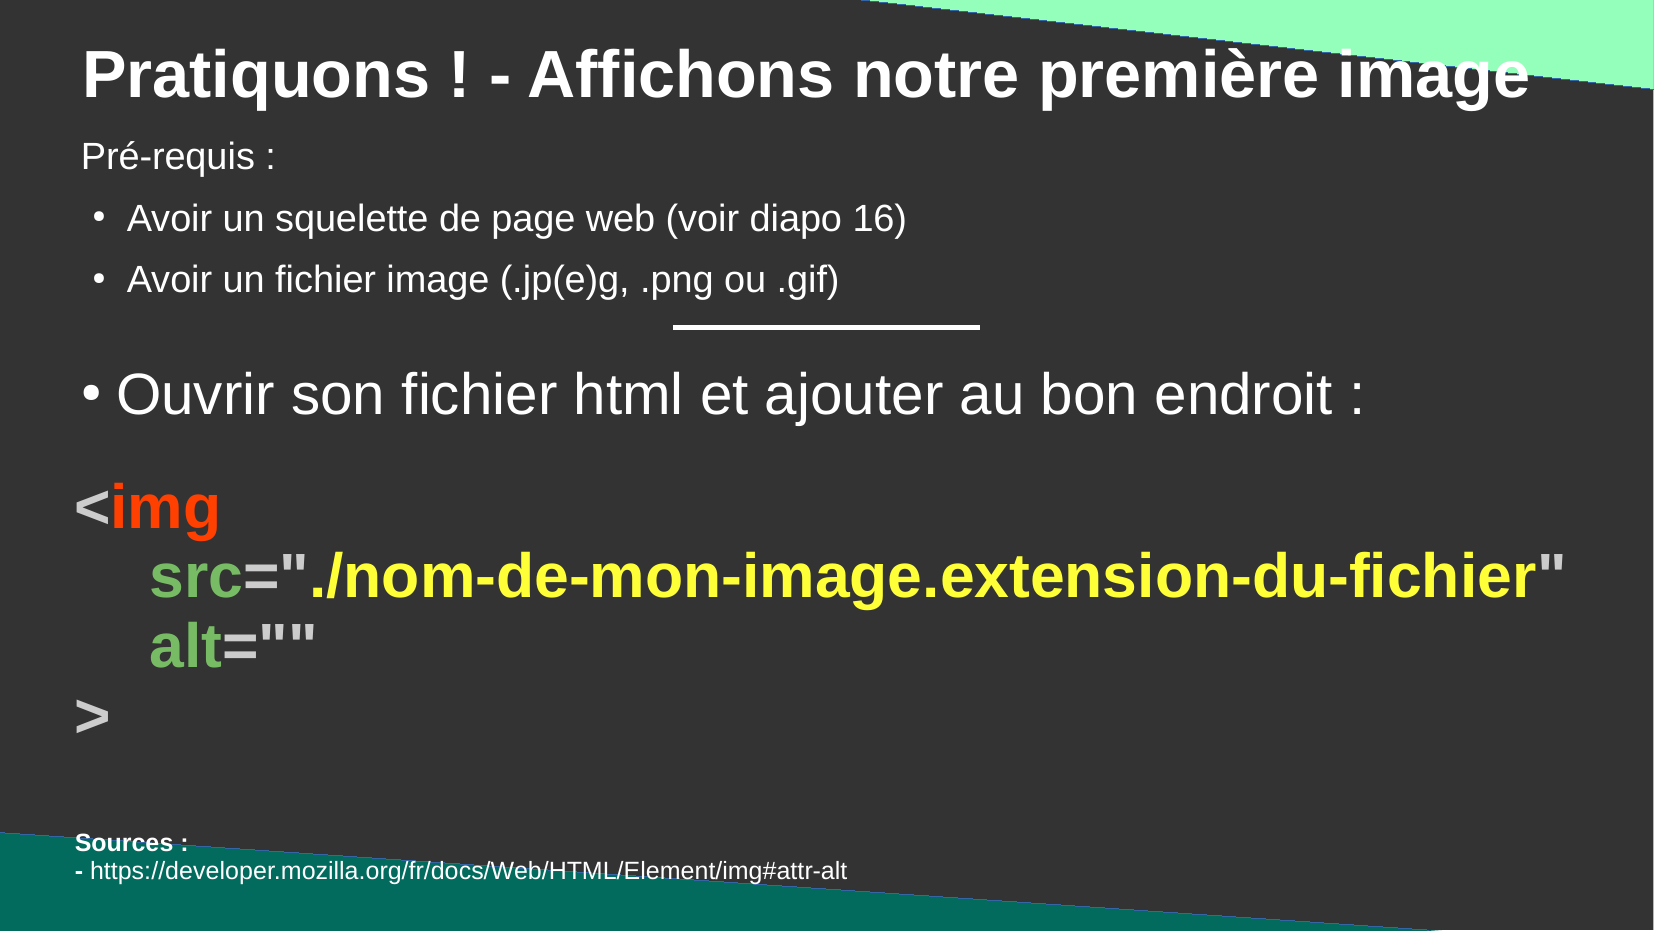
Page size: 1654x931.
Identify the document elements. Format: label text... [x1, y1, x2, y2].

title Pratiquons ! - Affichons notre première image [82, 37, 1571, 114]
text_box Sources : - https://developer.mozilla.org/fr/docs/Web/HTML/Element/img#attr-alt [60, 821, 1546, 920]
text_box Ouvrir son fichier html et ajouter au bon endroit : [66, 354, 1595, 477]
text_box [861, 0, 1654, 90]
text_box <img src="./nom-de-mon-image.extension-du-fichier" alt="" > [59, 464, 1595, 759]
list Pré-requis : Avoir un squelette de page web (voir diapo 16) Avoir un fichier image (.jp(e)g, .png ou .gif) [80, 135, 1620, 302]
